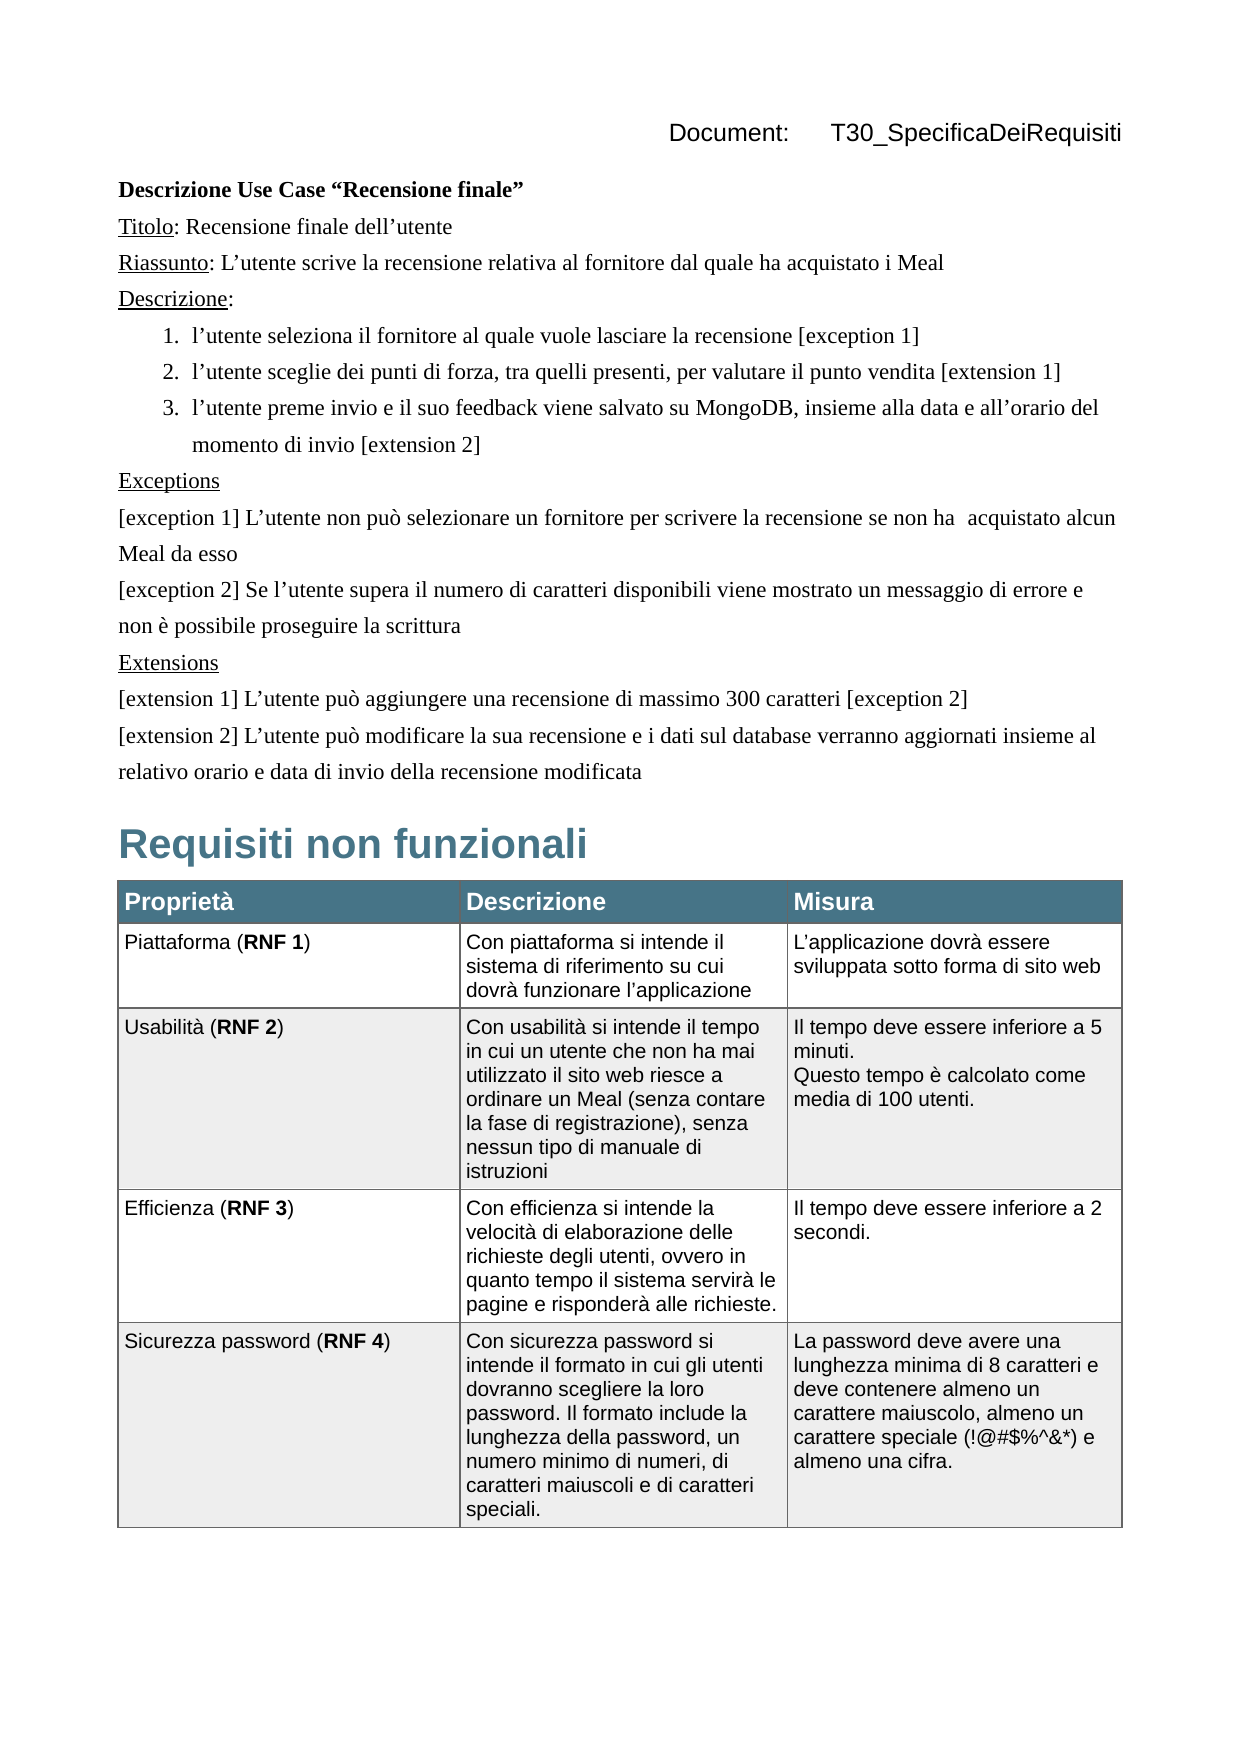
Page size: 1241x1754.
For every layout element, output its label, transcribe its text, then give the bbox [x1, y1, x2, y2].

table_cell Efficienza (RNF 3) [119, 1190, 459, 1322]
table_cell La password deve avere una lunghezza minima di 8 caratteri e deve contenere almeno un carattere maiuscolo, almeno un carattere speciale (!@#$%^&*) e almeno una cifra. [788, 1323, 1121, 1527]
list l’utente preme invio e il suo feedback viene salvato su MongoDB, insieme alla data e all’orario del momento di invio [extension 2] [162, 394, 1122, 457]
text Titolo: Recensione finale dell’utente [118, 213, 1122, 239]
list l’utente seleziona il fornitore al quale vuole lasciare la recensione [exception 1] [162, 322, 1122, 348]
table_cell Sicurezza password (RNF 4) [119, 1323, 459, 1527]
text Riassunto: L’utente scrive la recensione relativa al fornitore dal quale ha acquistato i Meal [118, 249, 1122, 275]
table_cell Il tempo deve essere inferiore a 5 minuti. Questo tempo è calcolato come media di 100 utenti. [788, 1009, 1121, 1188]
text Descrizione: [118, 285, 1122, 312]
text [exception 2] Se l’utente supera il numero di caratteri disponibili viene mostrato un messaggio di errore e non è possibile proseguire la scrittura [118, 576, 1122, 639]
text [exception 1] L’utente non può selezionare un fornitore per scrivere la recensione se non ha acquistato alcun Meal da esso [118, 503, 1122, 566]
text [extension 1] L’utente può aggiungere una recensione di massimo 300 caratteri [exception 2] [118, 685, 1122, 712]
table_header Proprietà [119, 881, 459, 922]
text Exceptions [118, 467, 1122, 493]
table_cell Con efficienza si intende la velocità di elaborazione delle richieste degli utenti, ovvero in quanto tempo il sistema servirà le pagine e risponderà alle richieste. [461, 1190, 787, 1322]
text Descrizione Use Case “Recensione finale” [118, 176, 1122, 203]
table_cell Il tempo deve essere inferiore a 2 secondi. [788, 1190, 1121, 1322]
table_cell Piattaforma (RNF 1) [119, 924, 459, 1007]
table_cell Con piattaforma si intende il sistema di riferimento su cui dovrà funzionare l’applicazione [461, 924, 787, 1007]
text Extensions [118, 649, 1122, 675]
table_cell Usabilità (RNF 2) [119, 1009, 459, 1188]
text [extension 2] L’utente può modificare la sua recensione e i dati sul database verranno aggiornati insieme al relativo orario e data di invio della recensione modificata [118, 722, 1122, 784]
table_cell Con usabilità si intende il tempo in cui un utente che non ha mai utilizzato il sito web riesce a ordinare un Meal (senza contare la fase di registrazione), senza nessun tipo di manuale di istruzioni [461, 1009, 787, 1188]
table_header Misura [788, 881, 1121, 922]
table_header Descrizione [461, 881, 787, 922]
subtitle Requisiti non funzionali [118, 819, 1122, 867]
table_cell Con sicurezza password si intende il formato in cui gli utenti dovranno scegliere la loro password. Il formato include la lunghezza della password, un numero minimo di numeri, di caratteri maiuscoli e di caratteri speciali. [461, 1323, 787, 1527]
list l’utente sceglie dei punti di forza, tra quelli presenti, per valutare il punto vendita [extension 1] [162, 358, 1122, 384]
table_cell L’applicazione dovrà essere sviluppata sotto forma di sito web [788, 924, 1121, 1007]
